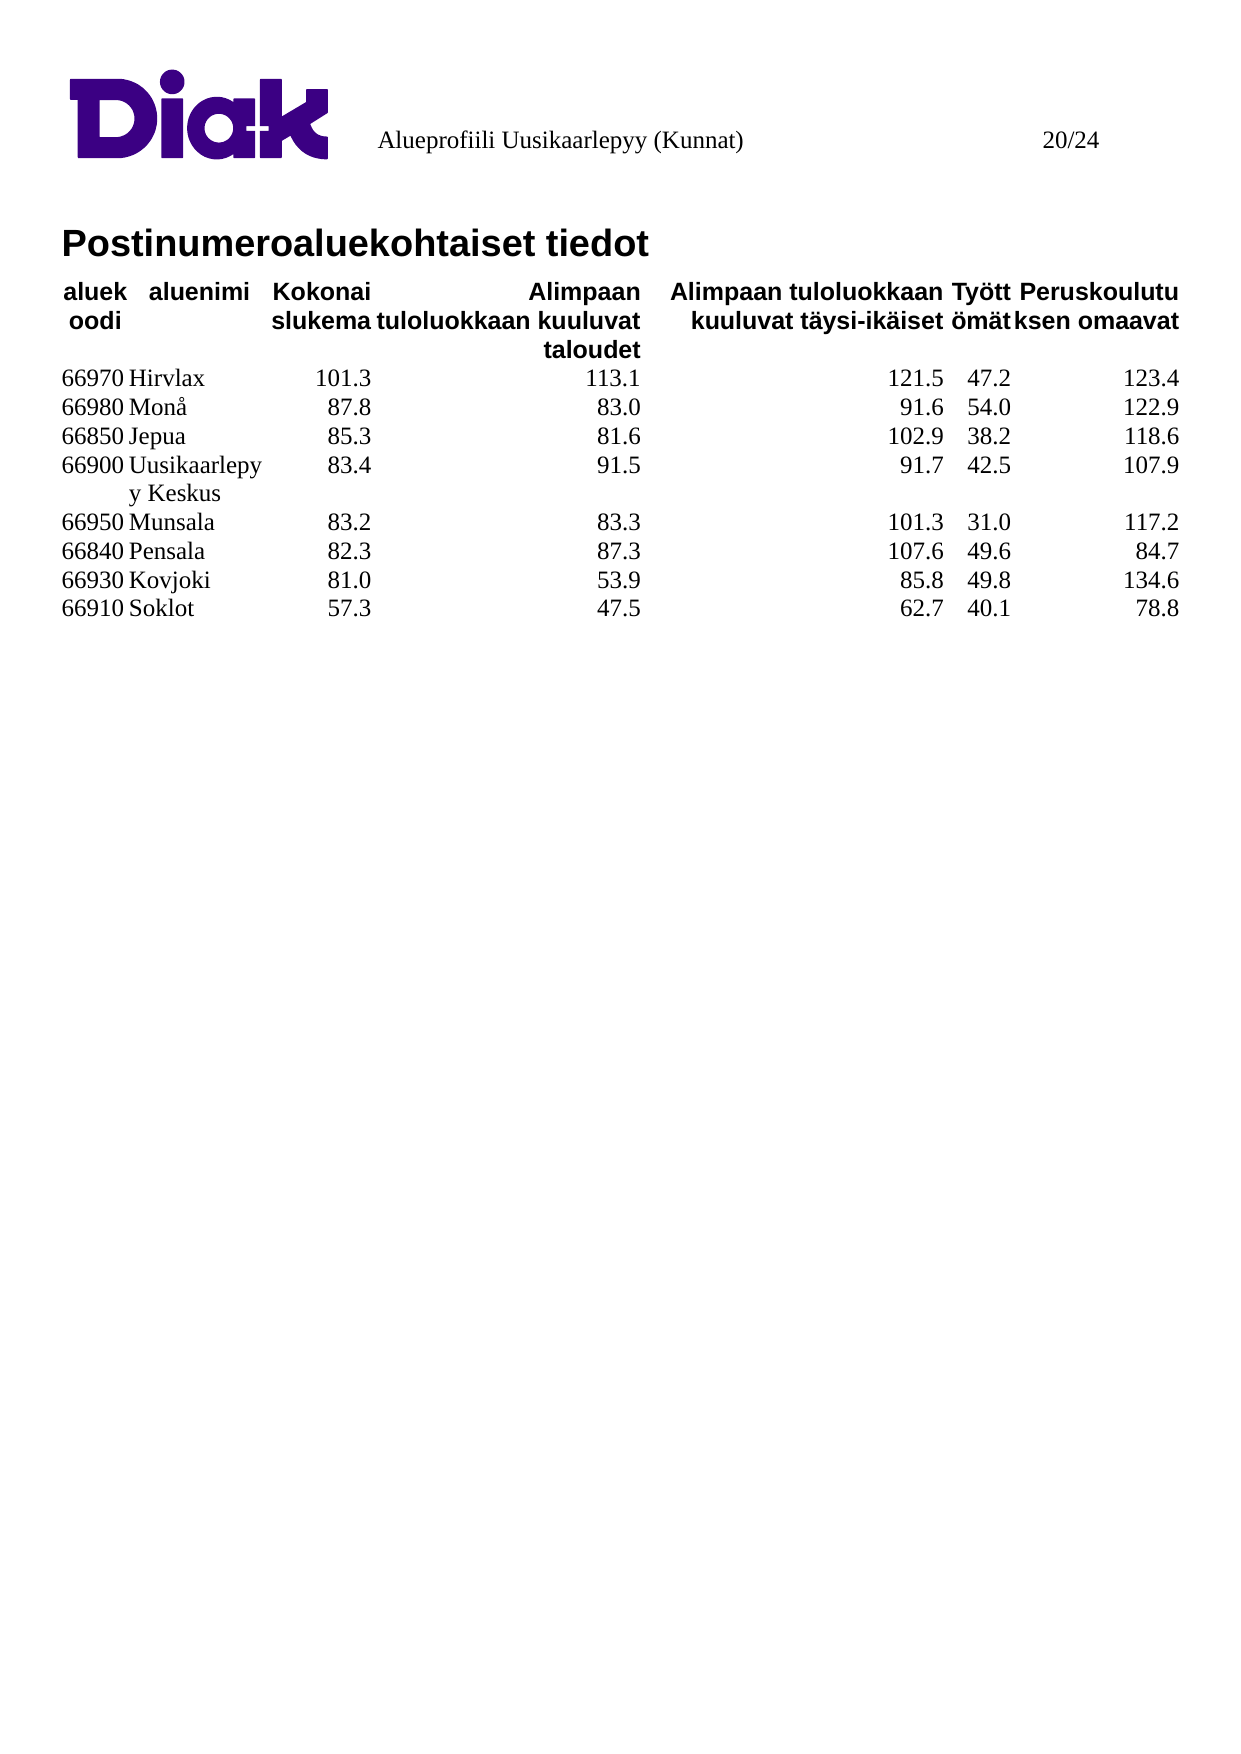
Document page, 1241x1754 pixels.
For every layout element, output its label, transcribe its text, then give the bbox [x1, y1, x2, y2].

table_cell 66970 [61, 364, 129, 392]
table_cell 83.3 [371, 507, 640, 536]
table_cell 118.6 [1011, 421, 1179, 450]
table_cell 66980 [61, 392, 129, 421]
table_cell 83.4 [270, 450, 371, 507]
table_cell 102.9 [640, 421, 943, 450]
table_cell 83.0 [371, 392, 640, 421]
table_cell 123.4 [1011, 364, 1179, 392]
table_cell 107.9 [1011, 450, 1179, 507]
table_cell 82.3 [270, 536, 371, 565]
table_cell 91.5 [371, 450, 640, 507]
table_cell 49.6 [943, 536, 1011, 565]
table_cell 53.9 [371, 565, 640, 593]
table_cell 85.8 [640, 565, 943, 593]
table_header aluenimi [129, 277, 270, 363]
table_cell 42.5 [943, 450, 1011, 507]
table_cell 91.6 [640, 392, 943, 421]
table_cell 40.1 [943, 594, 1011, 622]
table_cell 81.6 [371, 421, 640, 450]
subtitle Postinumeroaluekohtaiset tiedot [61, 221, 1179, 265]
table_cell Hirvlax [129, 364, 270, 392]
table_cell 78.8 [1011, 594, 1179, 622]
table_header Peruskoulutuksen omaavat [1011, 277, 1179, 363]
table_cell Pensala [129, 536, 270, 565]
table_cell 54.0 [943, 392, 1011, 421]
table_cell 62.7 [640, 594, 943, 622]
table_cell 91.7 [640, 450, 943, 507]
table_cell 66910 [61, 594, 129, 622]
table_cell 49.8 [943, 565, 1011, 593]
table_cell 66950 [61, 507, 129, 536]
table_cell 85.3 [270, 421, 371, 450]
table_cell 66900 [61, 450, 129, 507]
table_cell 66930 [61, 565, 129, 593]
table_cell Munsala [129, 507, 270, 536]
table_cell 122.9 [1011, 392, 1179, 421]
table_cell 101.3 [270, 364, 371, 392]
table_cell 107.6 [640, 536, 943, 565]
table_cell 47.5 [371, 594, 640, 622]
table_header aluekoodi [61, 277, 129, 363]
table_cell 134.6 [1011, 565, 1179, 593]
table_cell 87.8 [270, 392, 371, 421]
table_cell 121.5 [640, 364, 943, 392]
table_cell Kovjoki [129, 565, 270, 593]
table_header Alimpaan tuloluokkaan kuuluvat taloudet [371, 277, 640, 363]
table_cell 66840 [61, 536, 129, 565]
table_cell 38.2 [943, 421, 1011, 450]
table_cell Uusikaarlepyy Keskus [129, 450, 270, 507]
table_cell 87.3 [371, 536, 640, 565]
table_cell 31.0 [943, 507, 1011, 536]
table_cell 113.1 [371, 364, 640, 392]
table_cell 66850 [61, 421, 129, 450]
table_cell 47.2 [943, 364, 1011, 392]
table_cell 101.3 [640, 507, 943, 536]
table_cell Jepua [129, 421, 270, 450]
table_header Kokonaislukema [270, 277, 371, 363]
table_cell 81.0 [270, 565, 371, 593]
table_header Alimpaan tuloluokkaan kuuluvat täysi-ikäiset [640, 277, 943, 363]
table_cell Soklot [129, 594, 270, 622]
table_cell Monå [129, 392, 270, 421]
table_cell 117.2 [1011, 507, 1179, 536]
table_cell 84.7 [1011, 536, 1179, 565]
table_cell 57.3 [270, 594, 371, 622]
table_cell 83.2 [270, 507, 371, 536]
table_header Työttömät [943, 277, 1011, 363]
